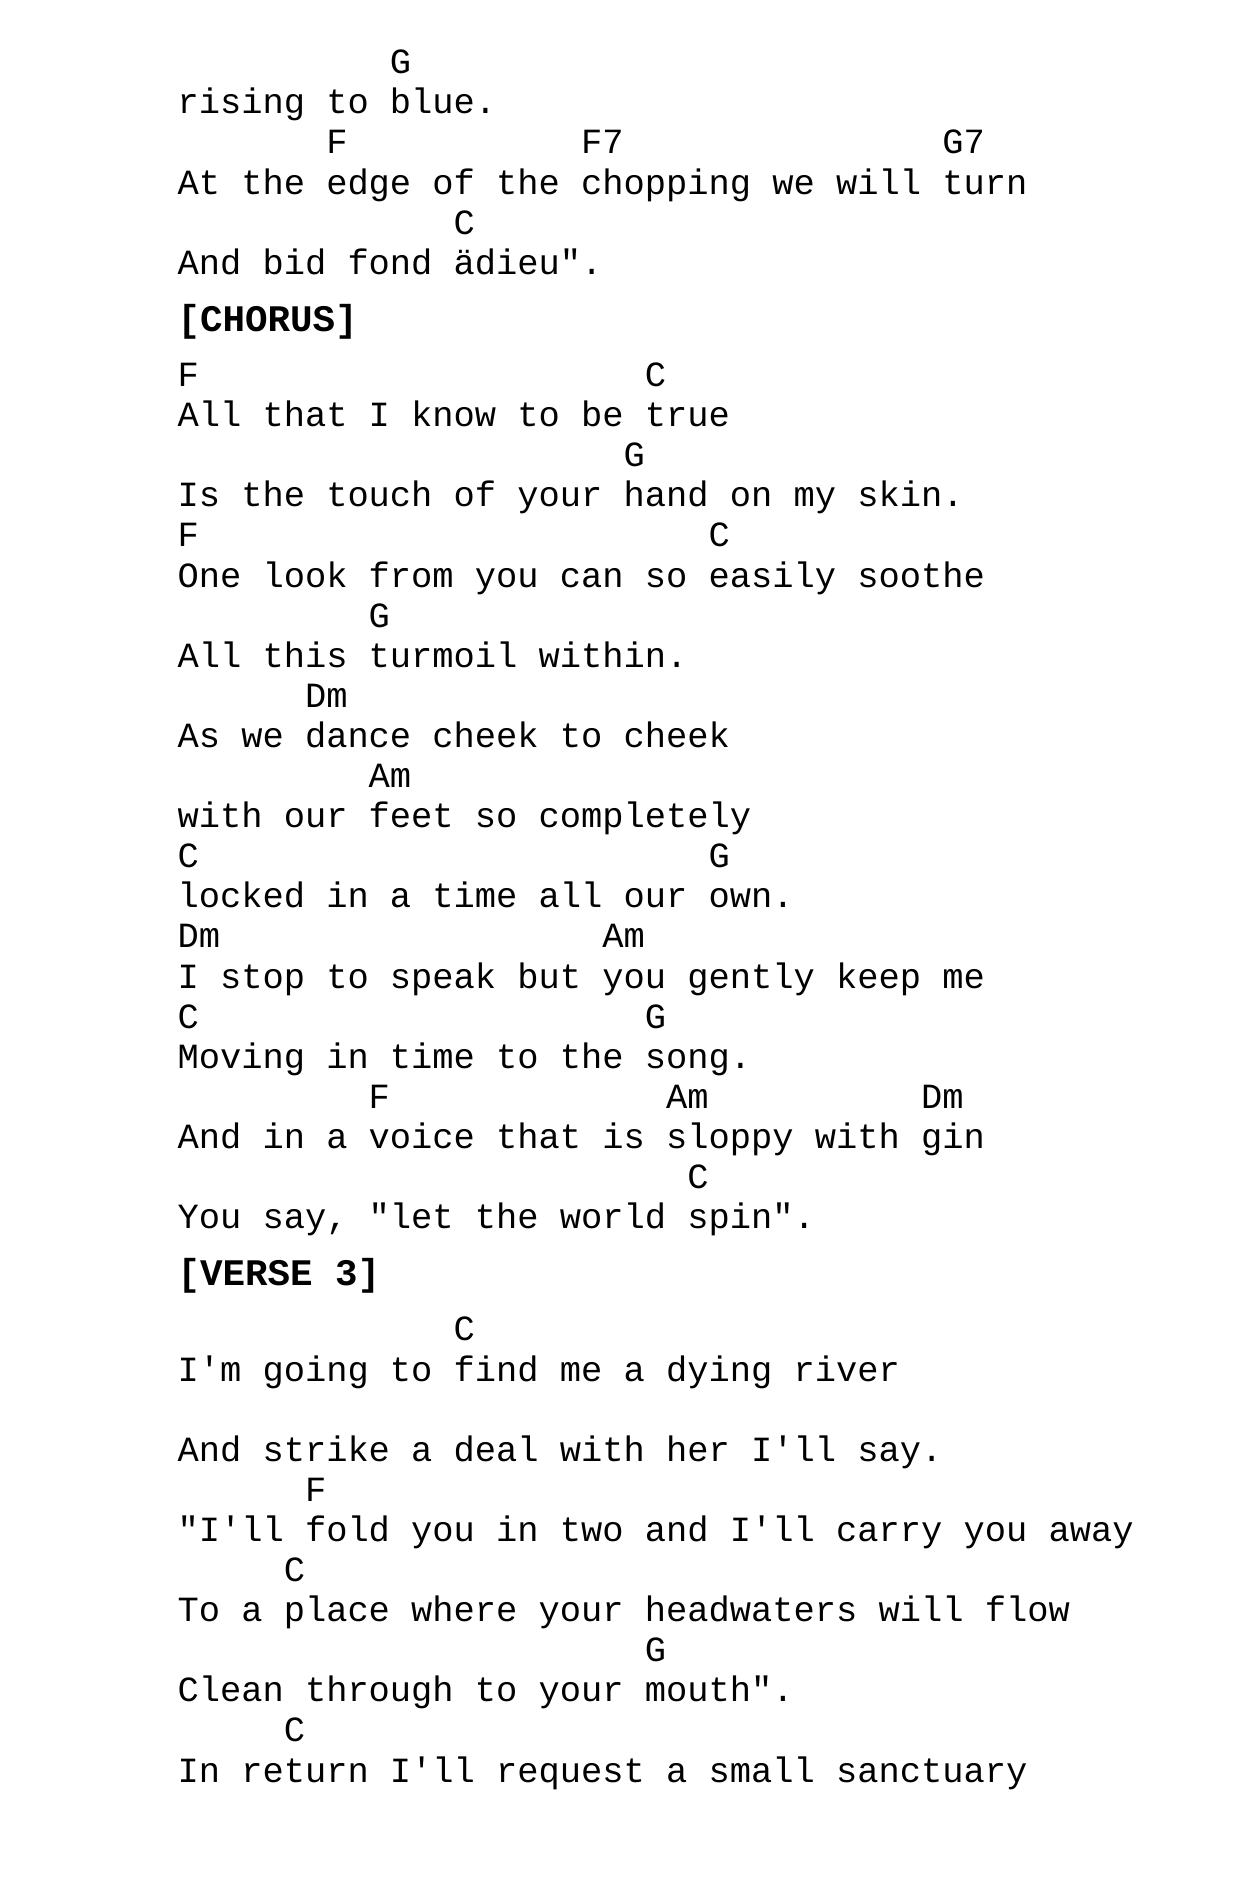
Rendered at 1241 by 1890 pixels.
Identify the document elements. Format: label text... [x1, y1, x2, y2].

text Dm Am [177, 918, 1196, 958]
text G [177, 1632, 1196, 1672]
text Clean through to your mouth". [177, 1672, 1196, 1712]
text G [177, 437, 1196, 477]
text Moving in time to the song. [177, 1039, 1196, 1079]
text I stop to speak but you gently keep me [177, 958, 1196, 999]
text I'm going to find me a dying river [177, 1351, 1196, 1392]
text In return I'll request a small sanctuary [177, 1752, 1196, 1793]
text At the edge of the chopping we will turn [177, 164, 1196, 205]
text And strike a deal with her I'll say. [177, 1432, 1196, 1472]
text All this turmoil within. [177, 638, 1196, 678]
text F C [177, 517, 1196, 557]
text And in a voice that is sloppy with gin [177, 1119, 1196, 1159]
text To a place where your headwaters will flow [177, 1592, 1196, 1632]
text All that I know to be true [177, 397, 1196, 437]
text rising to blue. [177, 84, 1196, 124]
text Dm [177, 678, 1196, 718]
text C G [177, 999, 1196, 1039]
text G [177, 44, 1196, 84]
text F F7 G7 [177, 124, 1196, 164]
text F C [177, 357, 1196, 397]
text Am [177, 758, 1196, 798]
text with our feet so completely [177, 798, 1196, 838]
text As we dance cheek to cheek [177, 718, 1196, 758]
text C [177, 1159, 1196, 1199]
text One look from you can so easily soothe [177, 557, 1196, 598]
text And bid fond ädieu". [177, 245, 1196, 285]
text C [177, 1712, 1196, 1752]
text F Am Dm [177, 1079, 1196, 1119]
subtitle [CHORUS] [177, 300, 1196, 342]
text C [177, 205, 1196, 245]
text "I'll fold you in two and I'll carry you away [177, 1512, 1196, 1552]
text locked in a time all our own. [177, 878, 1196, 918]
text C [177, 1311, 1196, 1351]
text G [177, 598, 1196, 638]
text F [177, 1472, 1196, 1512]
text Is the touch of your hand on my skin. [177, 477, 1196, 517]
text C G [177, 838, 1196, 878]
text C [177, 1552, 1196, 1592]
subtitle [VERSE 3] [177, 1254, 1196, 1297]
text You say, "let the world spin". [177, 1199, 1196, 1239]
